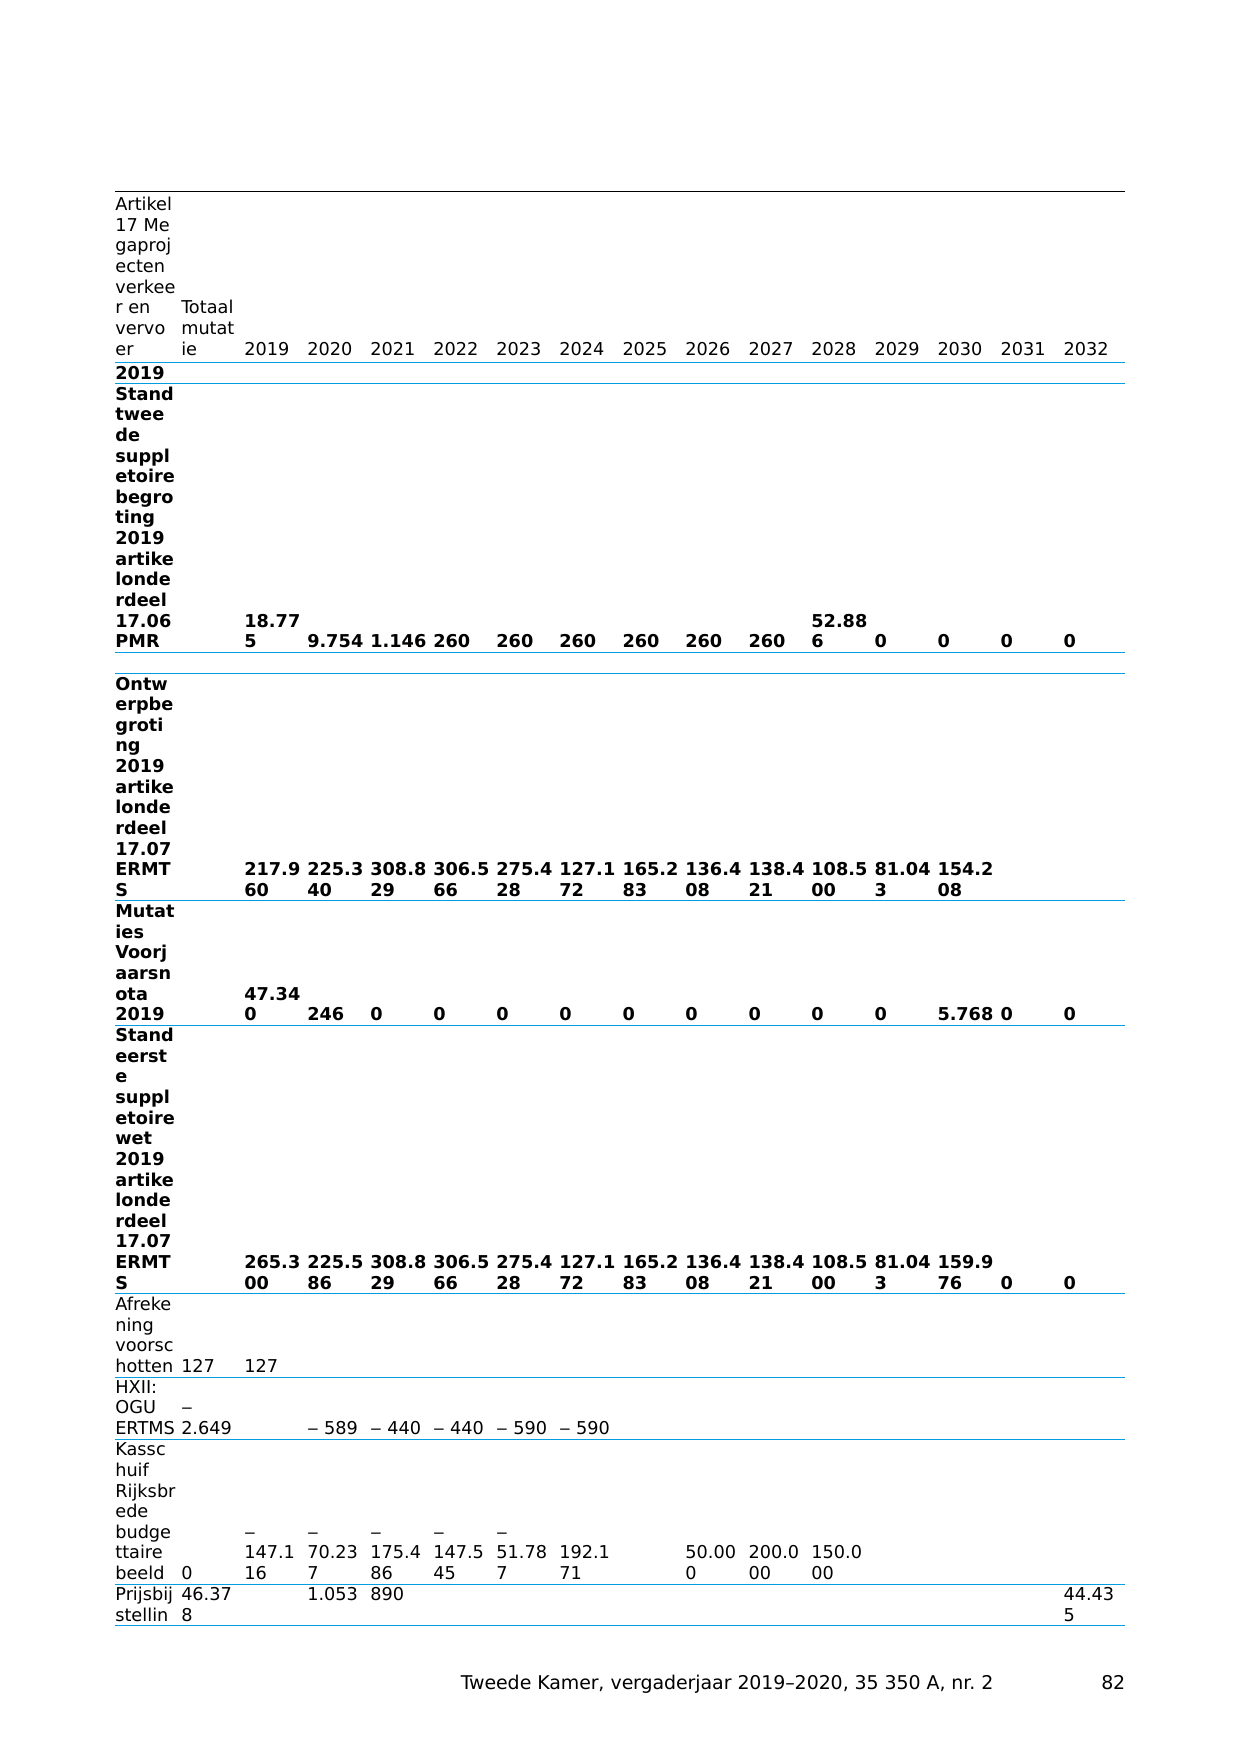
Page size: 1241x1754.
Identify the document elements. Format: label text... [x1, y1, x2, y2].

table_cell [871, 1294, 934, 1376]
table_cell 225.340 [304, 674, 367, 900]
table_cell [178, 653, 241, 673]
table_cell [682, 1294, 745, 1376]
table_cell [745, 1378, 808, 1439]
table_cell 0 [1060, 901, 1125, 1025]
table_cell 306.566 [430, 674, 493, 900]
table_header 2019 [241, 192, 304, 362]
table_cell [934, 1378, 997, 1439]
table_cell [241, 1585, 304, 1625]
table_cell [430, 363, 493, 383]
table_cell 18.775 [241, 384, 304, 652]
table_cell [998, 1294, 1060, 1376]
table_cell 0 [998, 901, 1060, 1025]
table_cell [745, 653, 808, 673]
table_cell [682, 363, 745, 383]
table_cell 192.171 [556, 1440, 619, 1584]
table_cell [998, 653, 1060, 673]
table_header 2026 [682, 192, 745, 362]
table_cell 127.172 [556, 674, 619, 900]
table_header 2024 [556, 192, 619, 362]
table_cell [115, 653, 178, 673]
table_cell [556, 363, 619, 383]
table_cell 260 [619, 384, 682, 652]
table_cell 0 [367, 901, 430, 1025]
table_cell 260 [556, 384, 619, 652]
table_cell [934, 1585, 997, 1625]
table_cell 0 [682, 901, 745, 1025]
table_cell 260 [745, 384, 808, 652]
table_cell 127.172 [556, 1026, 619, 1293]
table_cell 275.428 [493, 674, 556, 900]
table_cell [619, 653, 682, 673]
table_cell 165.283 [619, 674, 682, 900]
table_cell [808, 1294, 871, 1376]
table_cell [556, 653, 619, 673]
table_header 2028 [808, 192, 871, 362]
table_cell [871, 1585, 934, 1625]
table_cell ‒ 70.237 [304, 1440, 367, 1584]
table_cell ‒ 440 [367, 1378, 430, 1439]
table_cell Prijsbijstellin [115, 1585, 178, 1625]
table_cell 136.408 [682, 1026, 745, 1293]
table_cell [998, 1378, 1060, 1439]
table_cell 1.053 [304, 1585, 367, 1625]
table_cell 2019 [115, 363, 178, 383]
table_cell 44.435 [1060, 1585, 1125, 1625]
table_cell [934, 1294, 997, 1376]
table_header Artikel 17 Megaprojecten verkeer en vervoer [115, 192, 178, 362]
table_cell [367, 363, 430, 383]
table_cell 308.829 [367, 1026, 430, 1293]
table_cell [934, 363, 997, 383]
table_cell [178, 674, 241, 900]
table_cell 246 [304, 901, 367, 1025]
table_cell Mutaties Voorjaarsnota 2019 [115, 901, 178, 1025]
table_cell [682, 1585, 745, 1625]
table_cell [1060, 1294, 1125, 1376]
table_cell [871, 363, 934, 383]
table_header Totaal mutatie [178, 192, 241, 362]
table_cell 52.886 [808, 384, 871, 652]
table_cell [1060, 1440, 1125, 1584]
table_cell 0 [998, 1026, 1060, 1293]
table_cell [808, 653, 871, 673]
table_cell 136.408 [682, 674, 745, 900]
table_cell 46.378 [178, 1585, 241, 1625]
table_cell [934, 1440, 997, 1584]
table_cell [1060, 1378, 1125, 1439]
table_cell 260 [430, 384, 493, 652]
table_cell [998, 1585, 1060, 1625]
table_cell 0 [619, 901, 682, 1025]
table_cell 47.340 [241, 901, 304, 1025]
table_cell [1060, 674, 1125, 900]
table_header 2029 [871, 192, 934, 362]
table_cell [430, 1585, 493, 1625]
table_cell [367, 1294, 430, 1376]
table_cell 150.000 [808, 1440, 871, 1584]
table_cell ‒ 589 [304, 1378, 367, 1439]
table_cell [871, 653, 934, 673]
table_cell 0 [1060, 1026, 1125, 1293]
table_cell 308.829 [367, 674, 430, 900]
table_cell 225.586 [304, 1026, 367, 1293]
table_cell 0 [1060, 384, 1125, 652]
table_header 2021 [367, 192, 430, 362]
table_header 2030 [934, 192, 997, 362]
table_cell 275.428 [493, 1026, 556, 1293]
table_cell [808, 363, 871, 383]
table_cell 0 [934, 384, 997, 652]
table_cell 0 [871, 384, 934, 652]
table_cell [304, 1294, 367, 1376]
table_cell [682, 1378, 745, 1439]
table_cell 127 [241, 1294, 304, 1376]
table_cell 138.421 [745, 1026, 808, 1293]
table_cell [430, 1294, 493, 1376]
table_cell 154.208 [934, 674, 997, 900]
table_cell 200.000 [745, 1440, 808, 1584]
table_cell 0 [745, 901, 808, 1025]
table_cell 127 [178, 1294, 241, 1376]
table_cell Stand tweede suppletoire begroting 2019 artikelonderdeel 17.06 PMR [115, 384, 178, 652]
table_cell Afrekening voorschotten [115, 1294, 178, 1376]
table_cell [808, 1378, 871, 1439]
table_cell 0 [430, 901, 493, 1025]
table_cell [934, 653, 997, 673]
table_cell 265.300 [241, 1026, 304, 1293]
table_cell ‒ 147.116 [241, 1440, 304, 1584]
table_cell ‒ 147.545 [430, 1440, 493, 1584]
table_cell Ontwerpbegroting 2019 artikelonderdeel 17.07 ERMTS [115, 674, 178, 900]
table_header 2025 [619, 192, 682, 362]
table_cell [178, 363, 241, 383]
table_cell 9.754 [304, 384, 367, 652]
table_cell 306.566 [430, 1026, 493, 1293]
table_cell 260 [682, 384, 745, 652]
table_cell [808, 1585, 871, 1625]
table_cell ‒ 440 [430, 1378, 493, 1439]
table_cell 260 [493, 384, 556, 652]
table_cell [430, 653, 493, 673]
table_cell [178, 1026, 241, 1293]
table_cell [1060, 653, 1125, 673]
table_cell [556, 1294, 619, 1376]
table_cell [871, 1440, 934, 1584]
table_cell HXII: OGU ERTMS [115, 1378, 178, 1439]
table_cell 0 [871, 901, 934, 1025]
table_cell 217.960 [241, 674, 304, 900]
table_cell [367, 653, 430, 673]
table_cell [745, 1585, 808, 1625]
table_cell [745, 1294, 808, 1376]
table_cell [619, 363, 682, 383]
table_cell 5.768 [934, 901, 997, 1025]
table_cell 0 [556, 901, 619, 1025]
table_cell Stand eerste suppletoire wet 2019 artikelonderdeel 17.07 ERMTS [115, 1026, 178, 1293]
table_cell 0 [178, 1440, 241, 1584]
table_cell [619, 1294, 682, 1376]
table_cell [871, 1378, 934, 1439]
table_cell [556, 1585, 619, 1625]
table_header 2022 [430, 192, 493, 362]
table_cell 890 [367, 1585, 430, 1625]
table_cell [178, 901, 241, 1025]
table_cell 0 [998, 384, 1060, 652]
table_cell 138.421 [745, 674, 808, 900]
table_cell ‒ 590 [556, 1378, 619, 1439]
table_cell [241, 653, 304, 673]
table_header 2023 [493, 192, 556, 362]
table_cell [493, 1585, 556, 1625]
table_cell [619, 1378, 682, 1439]
table_cell 1.146 [367, 384, 430, 652]
table_cell ‒ 175.486 [367, 1440, 430, 1584]
table_cell [619, 1440, 682, 1584]
table_cell [241, 363, 304, 383]
table_cell 81.043 [871, 1026, 934, 1293]
table_cell [493, 653, 556, 673]
table_cell 0 [808, 901, 871, 1025]
table_cell ‒ 51.787 [493, 1440, 556, 1584]
table_cell 50.000 [682, 1440, 745, 1584]
table_header 2032 [1060, 192, 1125, 362]
table_cell 108.500 [808, 1026, 871, 1293]
table_cell [682, 653, 745, 673]
table_cell [1060, 363, 1125, 383]
table_cell 81.043 [871, 674, 934, 900]
table_cell [745, 363, 808, 383]
table_cell [178, 384, 241, 652]
table_cell ‒ 590 [493, 1378, 556, 1439]
table_cell [998, 1440, 1060, 1584]
table_cell 159.976 [934, 1026, 997, 1293]
table_header 2020 [304, 192, 367, 362]
table_header 2031 [998, 192, 1060, 362]
table_cell [619, 1585, 682, 1625]
table_cell [241, 1378, 304, 1439]
table_cell ‒ 2.649 [178, 1378, 241, 1439]
table_cell [998, 363, 1060, 383]
table_cell 165.283 [619, 1026, 682, 1293]
table_cell [493, 1294, 556, 1376]
table_cell [998, 674, 1060, 900]
table_cell 0 [493, 901, 556, 1025]
table_cell [304, 363, 367, 383]
table_cell Kasschuif Rijksbrede budgettaire beeld [115, 1440, 178, 1584]
table_cell [493, 363, 556, 383]
table_cell [304, 653, 367, 673]
table_header 2027 [745, 192, 808, 362]
table_cell 108.500 [808, 674, 871, 900]
